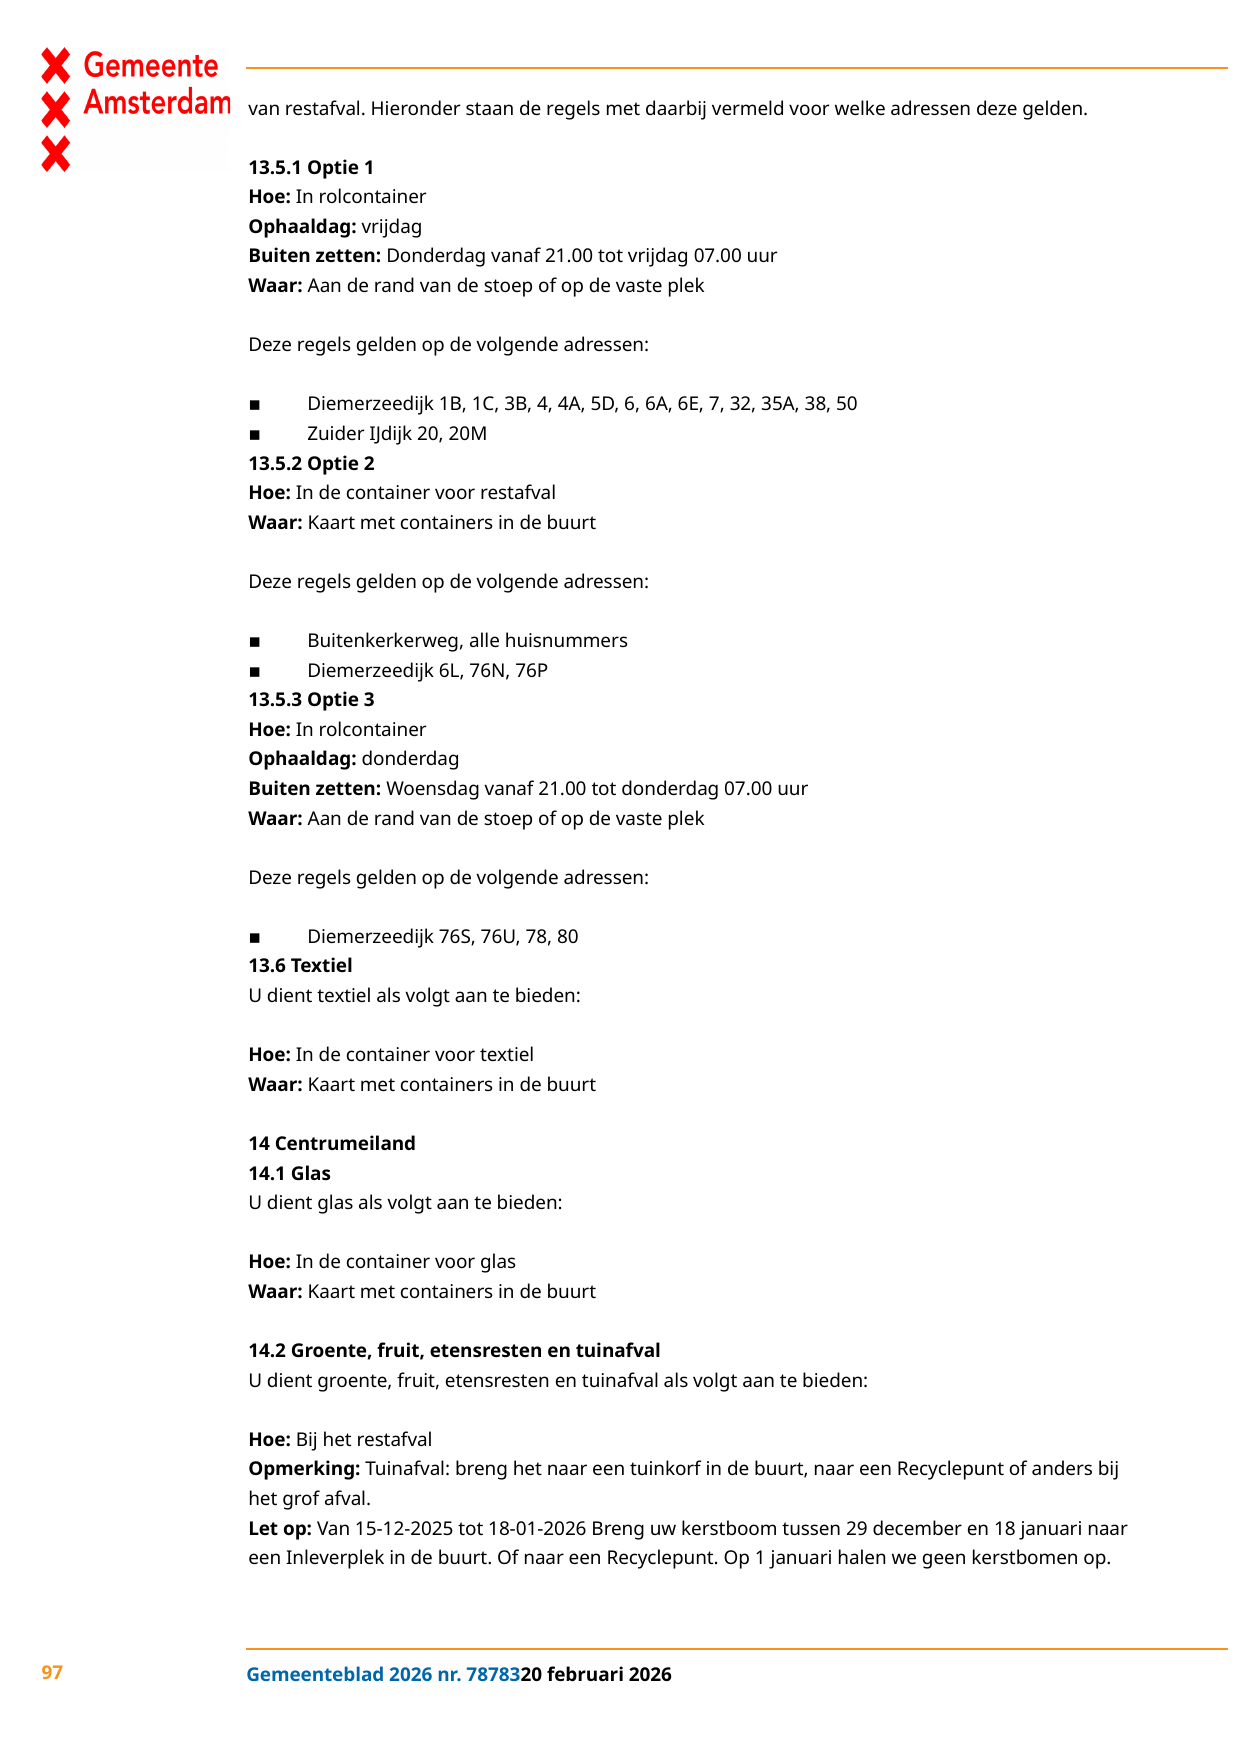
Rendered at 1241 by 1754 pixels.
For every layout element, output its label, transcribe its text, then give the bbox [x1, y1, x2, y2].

list Diemerzeedijk 76S, 76U, 78, 80 [248, 923, 1152, 949]
text Waar: Kaart met containers in de buurt [248, 1278, 1152, 1304]
text U dient groente, fruit, etensresten en tuinafval als volgt aan te bieden: [248, 1367, 1152, 1393]
text van restafval. Hieronder staan de regels met daarbij vermeld voor welke adressen deze gelden. [248, 95, 1152, 121]
text Deze regels gelden op de volgende adressen: [248, 331, 1152, 357]
text 13.5.3 Optie 3 [248, 686, 1152, 712]
list Diemerzeedijk 6L, 76N, 76P [248, 657, 1152, 683]
text 13.6 Textiel [248, 953, 1152, 978]
text Ophaaldag: vrijdag [248, 213, 1152, 239]
text Ophaaldag: donderdag [248, 746, 1152, 771]
text Deze regels gelden op de volgende adressen: [248, 864, 1152, 890]
text Waar: Kaart met containers in de buurt [248, 1071, 1152, 1097]
text Let op: Van 15-12-2025 tot 18-01-2026 Breng uw kerstboom tussen 29 december en 18 januari naar een Inleverplek in de buurt. Of naar een Recyclepunt. Op 1 januari halen we geen kerstbomen op. [248, 1515, 1152, 1570]
text 13.5.2 Optie 2 [248, 450, 1152, 476]
text Deze regels gelden op de volgende adressen: [248, 568, 1152, 594]
list Buitenkerkerweg, alle huisnummers [248, 627, 1152, 653]
text Hoe: In rolcontainer [248, 716, 1152, 742]
text U dient textiel als volgt aan te bieden: [248, 982, 1152, 1008]
text Waar: Kaart met containers in de buurt [248, 509, 1152, 535]
text Hoe: In rolcontainer [248, 183, 1152, 209]
text Hoe: In de container voor restafval [248, 479, 1152, 505]
text Buiten zetten: Woensdag vanaf 21.00 tot donderdag 07.00 uur [248, 775, 1152, 801]
text Hoe: In de container voor textiel [248, 1041, 1152, 1067]
text Buiten zetten: Donderdag vanaf 21.00 tot vrijdag 07.00 uur [248, 243, 1152, 268]
text 14.2 Groente, fruit, etensresten en tuinafval [248, 1337, 1152, 1363]
text 13.5.1 Optie 1 [248, 154, 1152, 180]
text Waar: Aan de rand van de stoep of op de vaste plek [248, 805, 1152, 831]
text Hoe: Bij het restafval [248, 1426, 1152, 1452]
text 14 Centrumeiland [248, 1130, 1152, 1156]
list Zuider IJdijk 20, 20M [248, 420, 1152, 446]
text Opmerking: Tuinafval: breng het naar een tuinkorf in de buurt, naar een Recyclepunt of anders bij het grof afval. [248, 1456, 1152, 1511]
picture [41, 47, 231, 172]
list Diemerzeedijk 1B, 1C, 3B, 4, 4A, 5D, 6, 6A, 6E, 7, 32, 35A, 38, 50 [248, 391, 1152, 416]
text Waar: Aan de rand van de stoep of op de vaste plek [248, 272, 1152, 298]
text Hoe: In de container voor glas [248, 1248, 1152, 1274]
text 14.1 Glas [248, 1160, 1152, 1186]
text U dient glas als volgt aan te bieden: [248, 1189, 1152, 1215]
